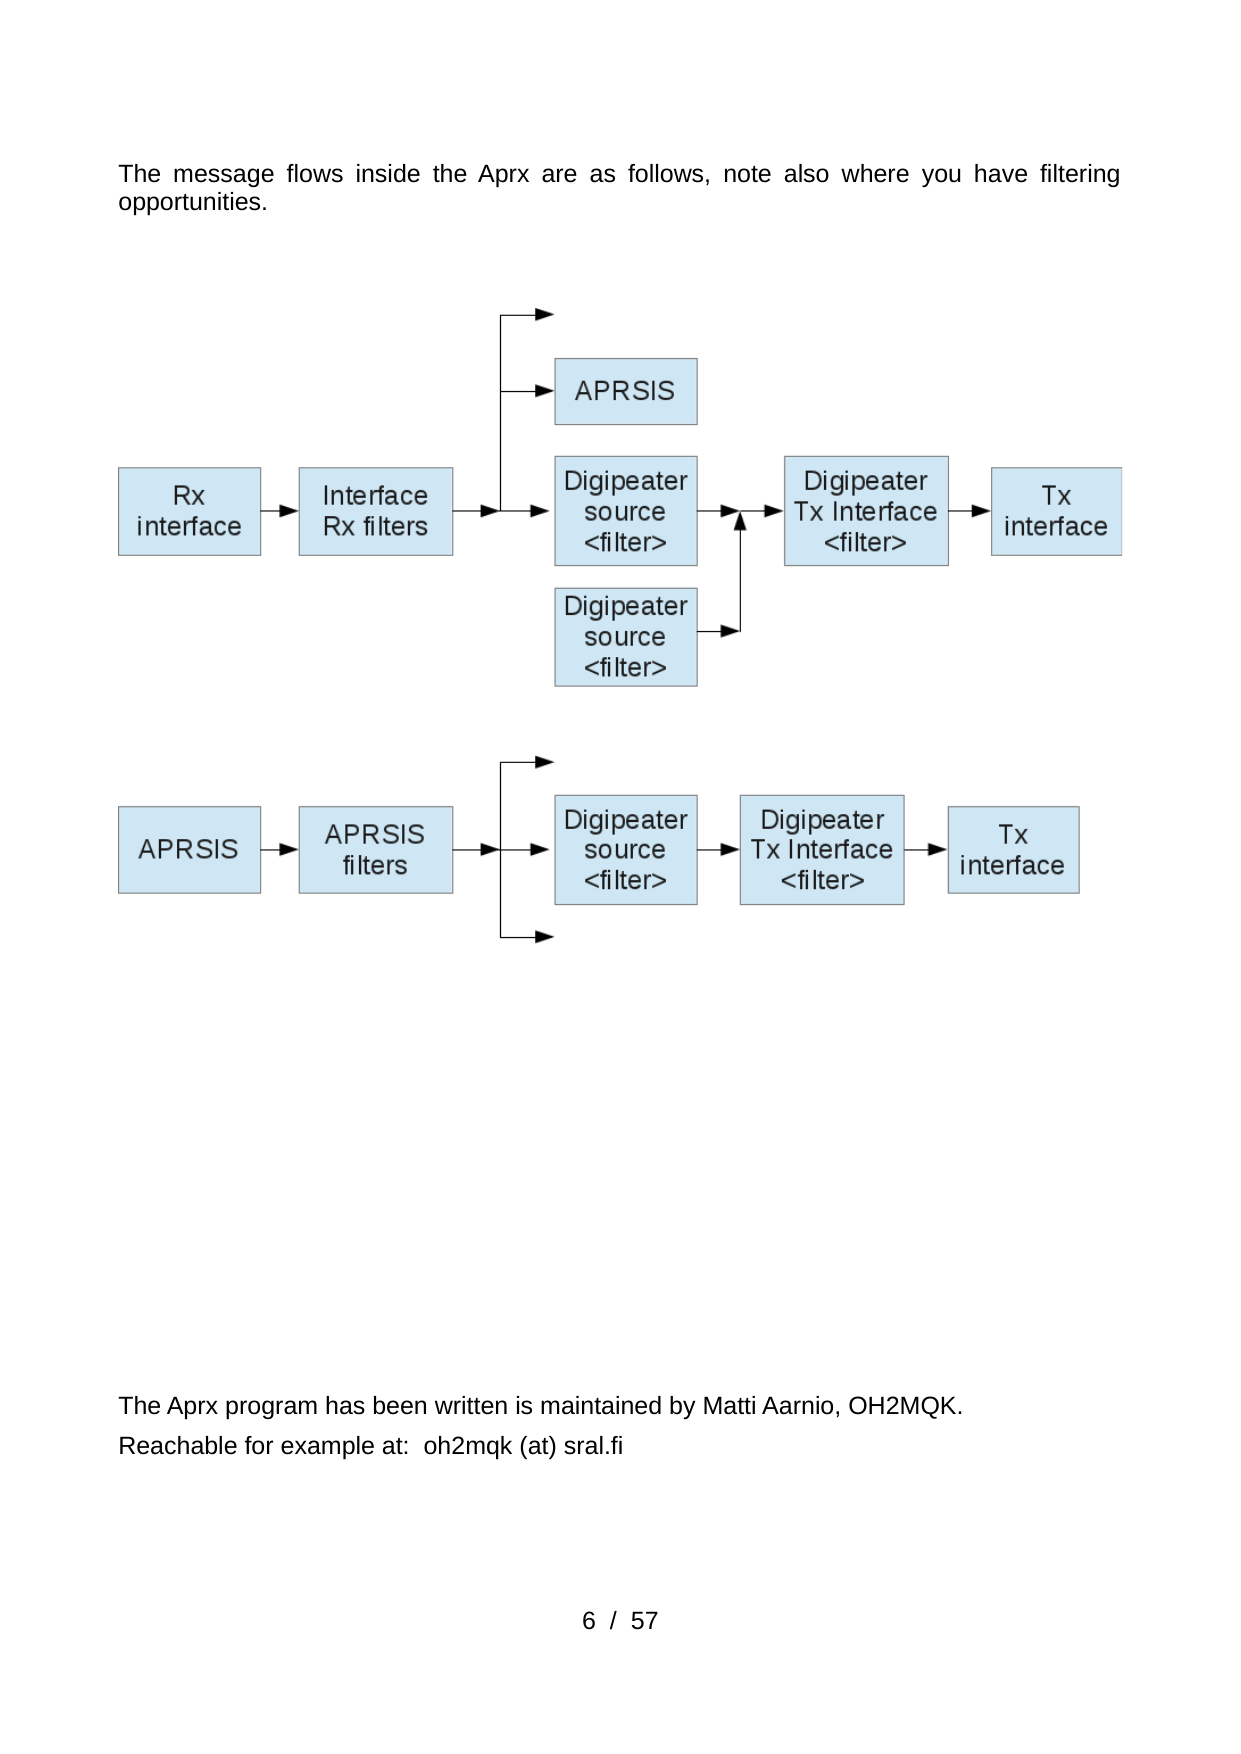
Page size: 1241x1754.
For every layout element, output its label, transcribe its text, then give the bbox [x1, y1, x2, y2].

text The message flows inside the Aprx are as follows, note also where you have filtering opportunities. [118, 159, 1122, 216]
picture [118, 308, 1123, 945]
text The Aprx program has been written is maintained by Matti Aarnio, OH2MQK. [118, 1391, 1122, 1419]
text Reachable for example at: oh2mqk (at) sral.fi [118, 1431, 1122, 1460]
